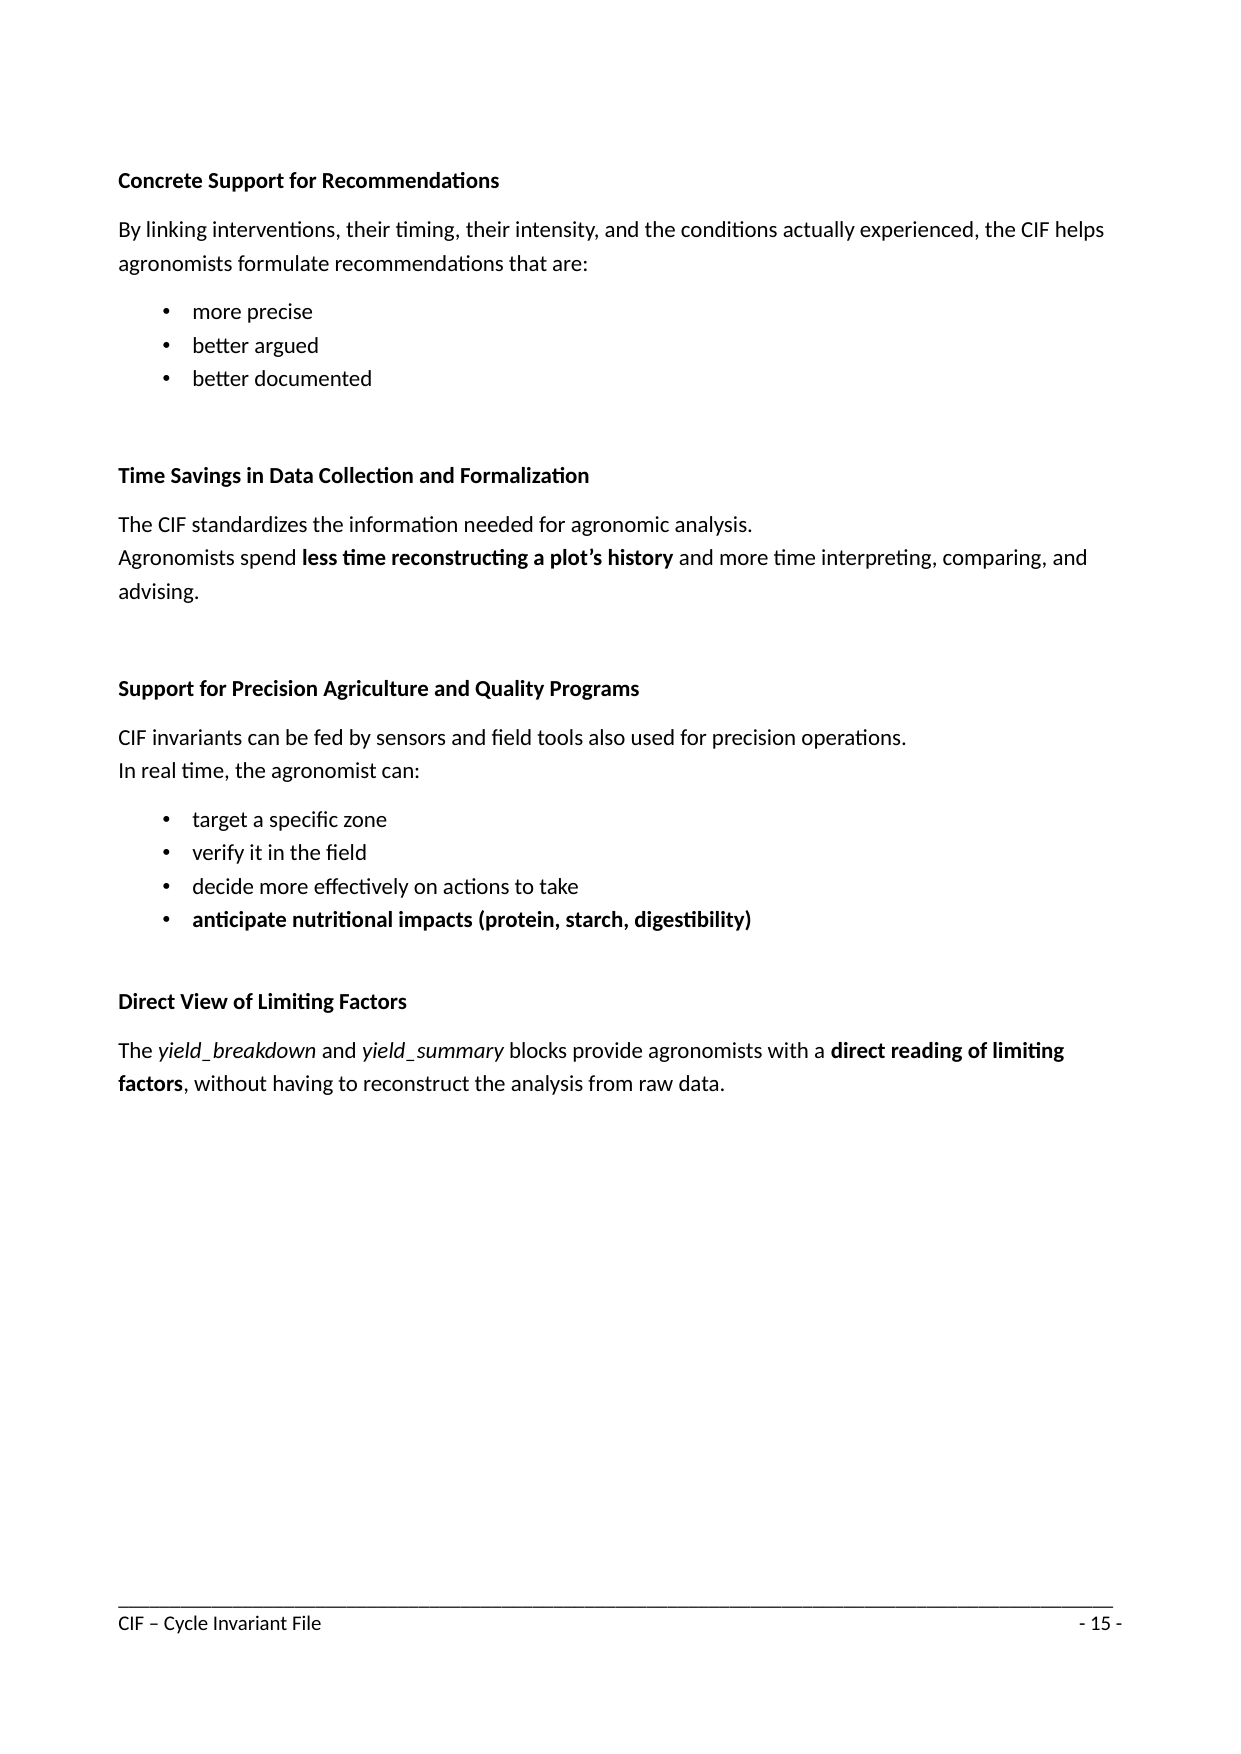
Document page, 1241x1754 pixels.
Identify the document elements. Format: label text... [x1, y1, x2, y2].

text The yield_breakdown and yield_summary blocks provide agronomists with a direct reading of limiting factors, without having to reconstruct the analysis from raw data. [118, 1036, 1122, 1098]
text The CIF standardizes the information needed for agronomic analysis. Agronomists spend less time reconstructing a plot’s history and more time interpreting, comparing, and advising. [118, 510, 1122, 605]
subtitle Direct View of Limiting Factors [118, 987, 1122, 1016]
list target a specific zone [162, 805, 1122, 833]
text CIF invariants can be fed by sensors and field tools also used for precision operations. In real time, the agronomist can: [118, 723, 1122, 784]
list better argued [162, 331, 1122, 359]
subtitle Support for Precision Agriculture and Quality Programs [118, 674, 1122, 702]
list decide more effectively on actions to take [162, 872, 1122, 900]
list more precise [162, 297, 1122, 325]
list better documented [162, 364, 1122, 392]
list verify it in the field [162, 838, 1122, 866]
text By linking interventions, their timing, their intensity, and the conditions actually experienced, the CIF helps agronomists formulate recommendations that are: [118, 215, 1122, 277]
subtitle Time Savings in Data Collection and Formalization [118, 461, 1122, 489]
list anticipate nutritional impacts (protein, starch, digestibility) [162, 905, 1122, 933]
subtitle Concrete Support for Recommendations [118, 167, 1122, 195]
